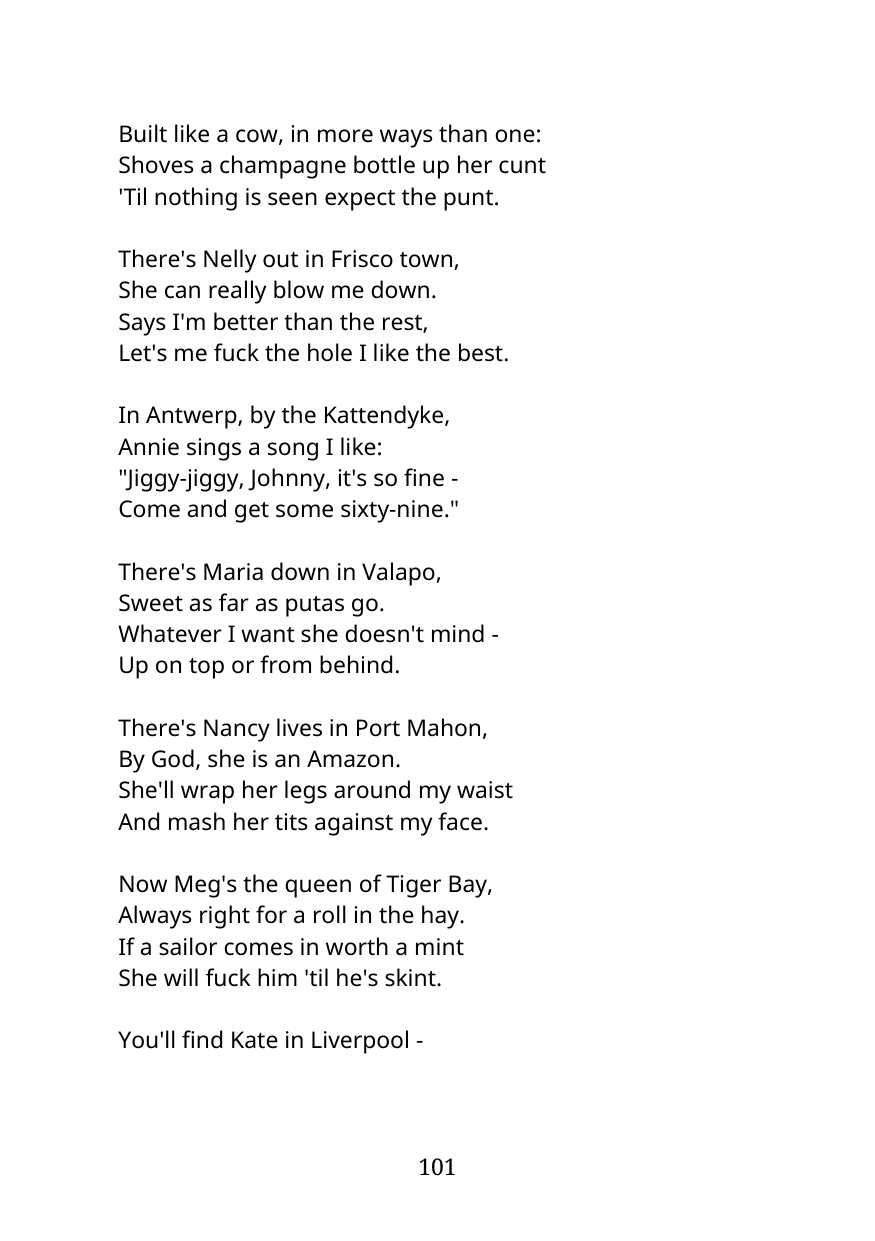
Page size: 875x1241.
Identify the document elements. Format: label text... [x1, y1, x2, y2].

text Built like a cow, in more ways than one: Shoves a champagne bottle up her cunt 'Til nothing is seen expect the punt. There's Nelly out in Frisco town, She can really blow me down. Says I'm better than the rest, Let's me fuck the hole I like the best. In Antwerp, by the Kattendyke, Annie sings a song I like: "Jiggy-jiggy, Johnny, it's so fine - Come and get some sixty-nine." There's Maria down in Valapo, Sweet as far as putas go. Whatever I want she doesn't mind - Up on top or from behind. There's Nancy lives in Port Mahon, By God, she is an Amazon. She'll wrap her legs around my waist And mash her tits against my face. Now Meg's the queen of Tiger Bay, Always right for a roll in the hay. If a sailor comes in worth a mint She will fuck him 'til he's skint. You'll find Kate in Liverpool [118, 118, 756, 1056]
